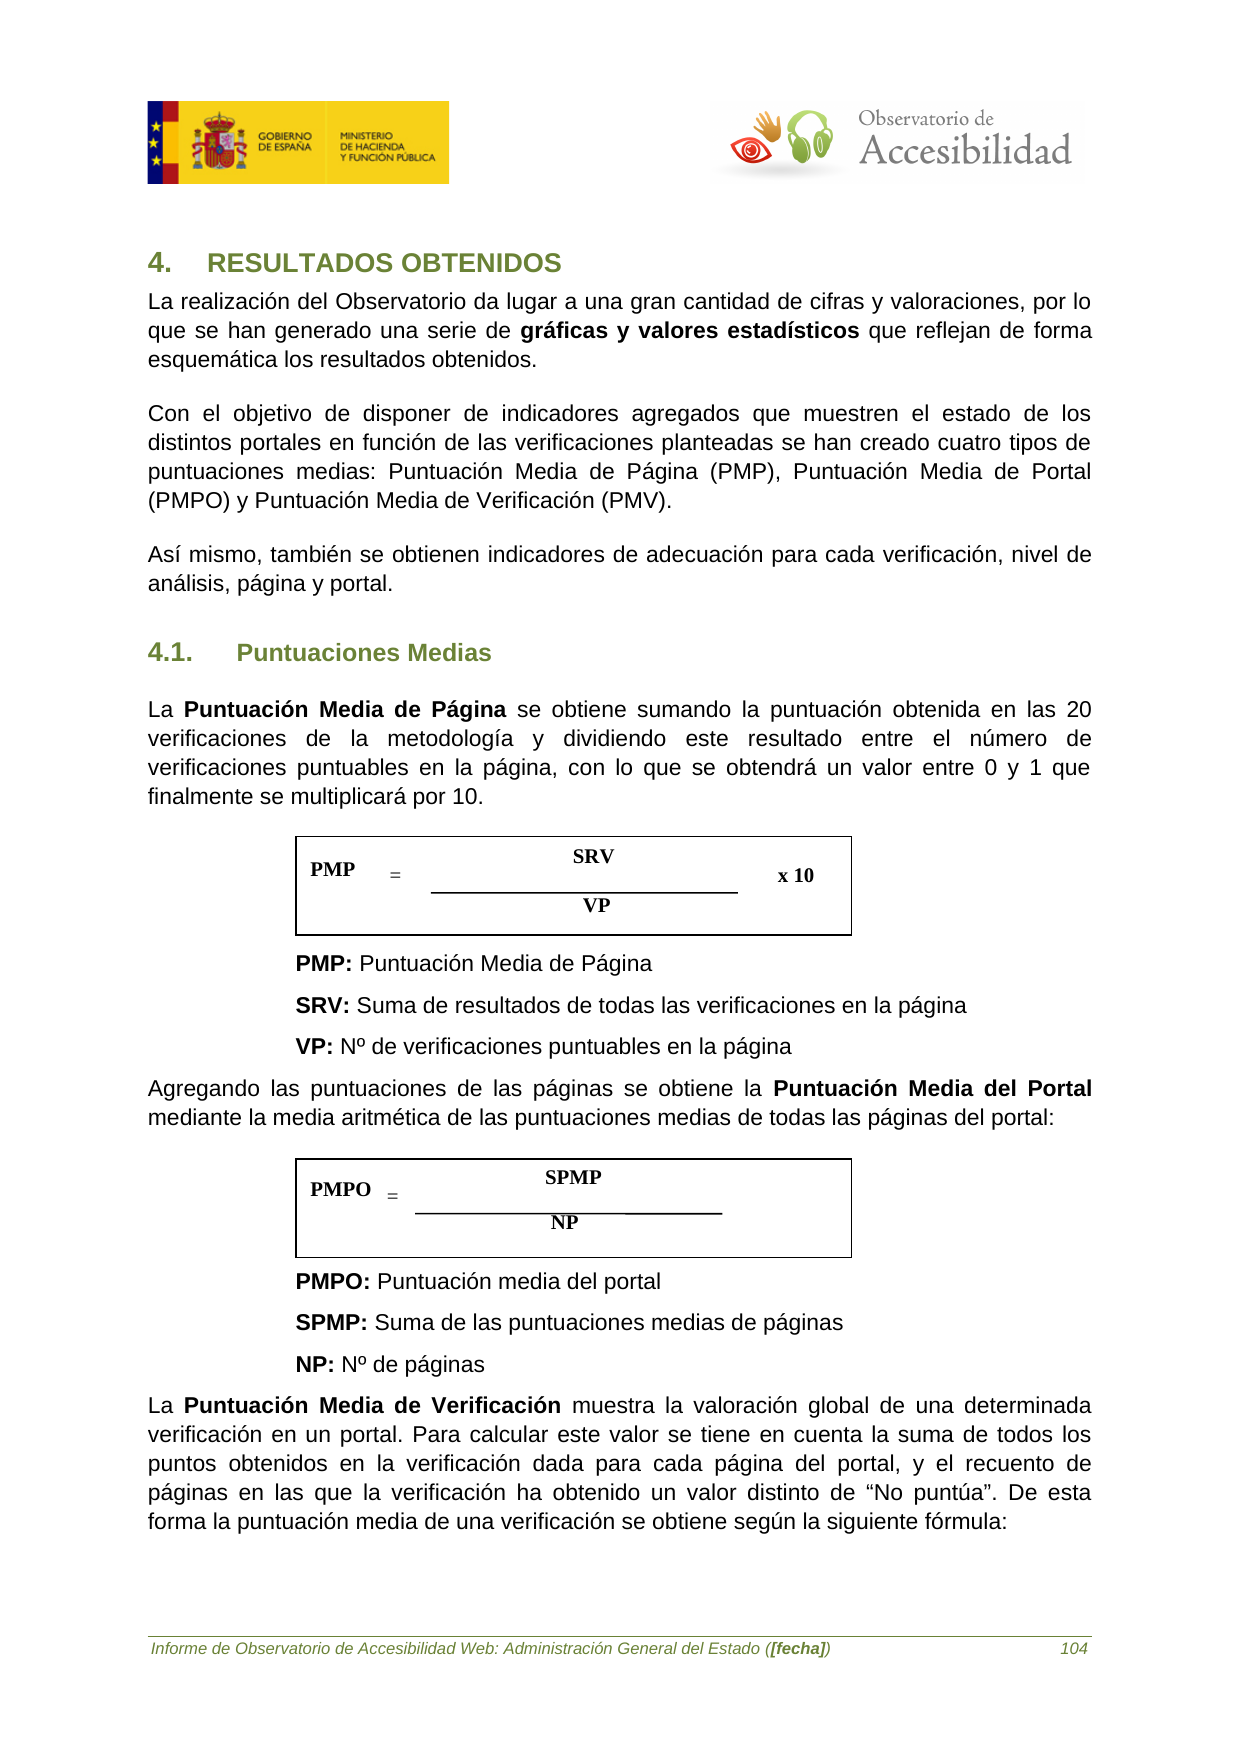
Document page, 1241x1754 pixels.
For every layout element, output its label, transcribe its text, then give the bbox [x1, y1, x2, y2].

text Agregando las puntuaciones de las páginas se obtiene la Puntuación Media del Portal mediante la media aritmética de las puntuaciones medias de todas las páginas del portal: [148, 1074, 1092, 1130]
text PMP: Puntuación Media de Página [295, 950, 1092, 976]
text PMPO: Puntuación media del portal [295, 1268, 1092, 1294]
subtitle Resultados obtenidos [148, 245, 1092, 278]
text La Puntuación Media de Página se obtiene sumando la puntuación obtenida en las 20 verificaciones de la metodología y dividiendo este resultado entre el número de verificaciones puntuables en la página, con lo que se obtendrá un valor entre 0 y 1 que finalmente se multiplicará por 10. [148, 696, 1092, 809]
text VP: Nº de verificaciones puntuables en la página [295, 1033, 1092, 1059]
text NP: Nº de páginas [295, 1351, 1092, 1377]
text La Puntuación Media de Verificación muestra la valoración global de una determinada verificación en un portal. Para calcular este valor se tiene en cuenta la suma de todos los puntos obtenidos en la verificación dada para cada página del portal, y el recuento de páginas en las que la verificación ha obtenido un valor distinto de “No puntúa”. De esta forma la puntuación media de una verificación se obtiene según la siguiente fórmula: [148, 1392, 1092, 1534]
text Así mismo, también se obtienen indicadores de adecuación para cada verificación, nivel de análisis, página y portal. [148, 541, 1092, 596]
text Con el objetivo de disponer de indicadores agregados que muestren el estado de los distintos portales en función de las verificaciones planteadas se han creado cuatro tipos de puntuaciones medias: Puntuación Media de Página (PMP), Puntuación Media de Portal (PMPO) y Puntuación Media de Verificación (PMV). [148, 400, 1092, 513]
text SPMP: Suma de las puntuaciones medias de páginas [295, 1309, 1092, 1336]
picture [710, 101, 1086, 184]
picture [147, 101, 450, 184]
subtitle Puntuaciones Medias [148, 636, 1092, 668]
text La realización del Observatorio da lugar a una gran cantidad de cifras y valoraciones, por lo que se han generado una serie de gráficas y valores estadísticos que reflejan de forma esquemática los resultados obtenidos. [148, 288, 1092, 372]
text SRV: Suma de resultados de todas las verificaciones en la página [295, 992, 1092, 1018]
